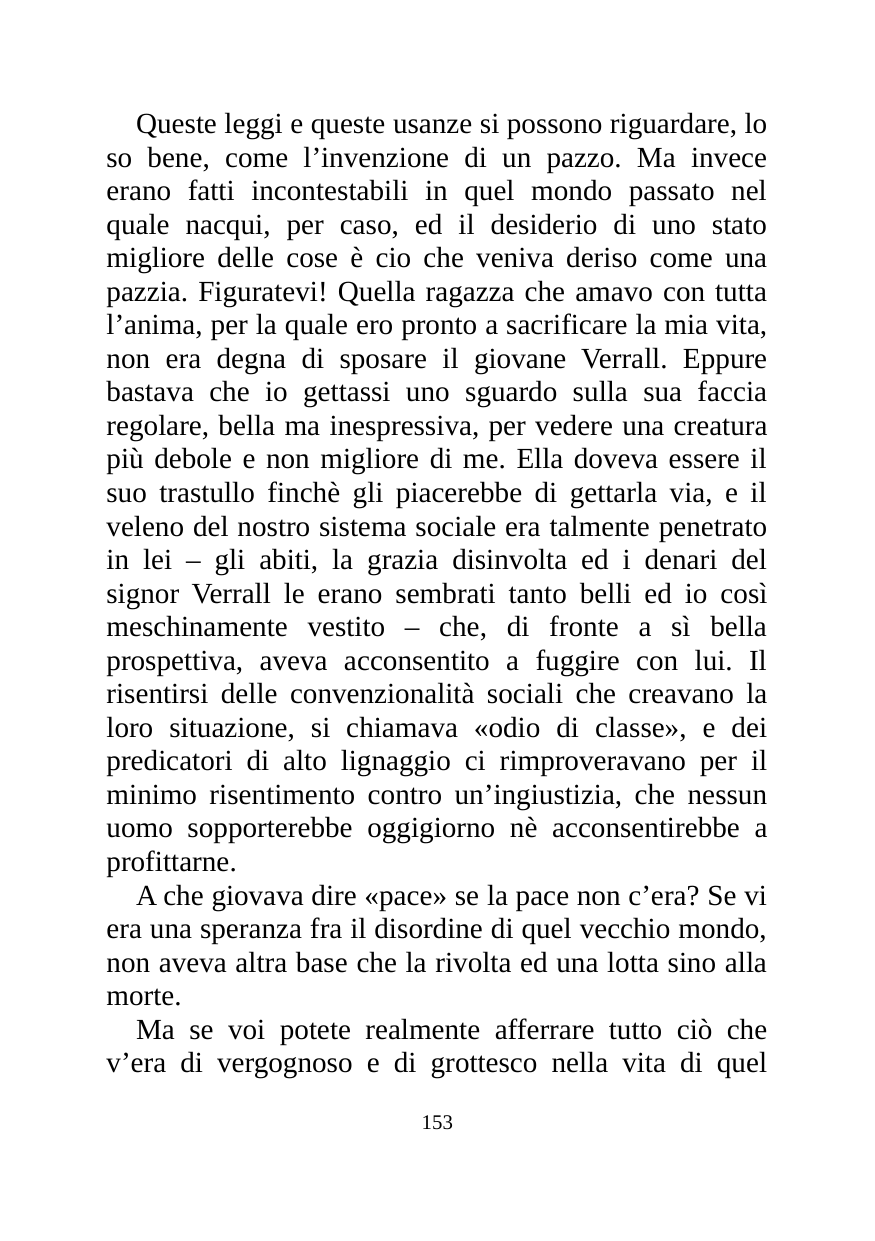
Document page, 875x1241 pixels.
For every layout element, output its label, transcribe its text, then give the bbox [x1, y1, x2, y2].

text Ma se voi potete realmente afferrare tutto ciò che v’era di vergognoso e di grottesco nella vita di quel [106, 1012, 768, 1079]
text Queste leggi e queste usanze si possono riguardare, lo so bene, come l’invenzione di un pazzo. Ma invece erano fatti incontestabili in quel mondo passato nel quale nacqui, per caso, ed il desiderio di uno stato migliore delle cose è cio che veniva deriso come una pazzia. Figuratevi! Quella ragazza che amavo con tutta l’anima, per la quale ero pronto a sacrificare la mia vita, non era degna di sposare il giovane Verrall. Eppure bastava che io gettassi uno sguardo sulla sua faccia regolare, bella ma inespressiva, per vedere una creatura più debole e non migliore di me. Ella doveva essere il suo trastullo finchè gli piacerebbe di gettarla via, e il veleno del nostro sistema sociale era talmente penetrato in lei – gli abiti, la grazia disinvolta ed i denari del signor Verrall le erano sembrati tanto belli ed io così meschinamente vestito – che, di fronte a sì bella prospettiva, aveva acconsentito a fuggire con lui. Il risentirsi delle convenzionalità sociali che creavano la loro situazione, si chiamava «odio di classe», e dei predicatori di alto lignaggio ci rimproveravano per il minimo risentimento contro un’ingiustizia, che nessun uomo sopporterebbe oggigiorno nè acconsentirebbe a profittarne. [106, 106, 768, 878]
text A che giovava dire «pace» se la pace non c’era? Se vi era una speranza fra il disordine di quel vecchio mondo, non aveva altra base che la rivolta ed una lotta sino alla morte. [106, 878, 768, 1012]
